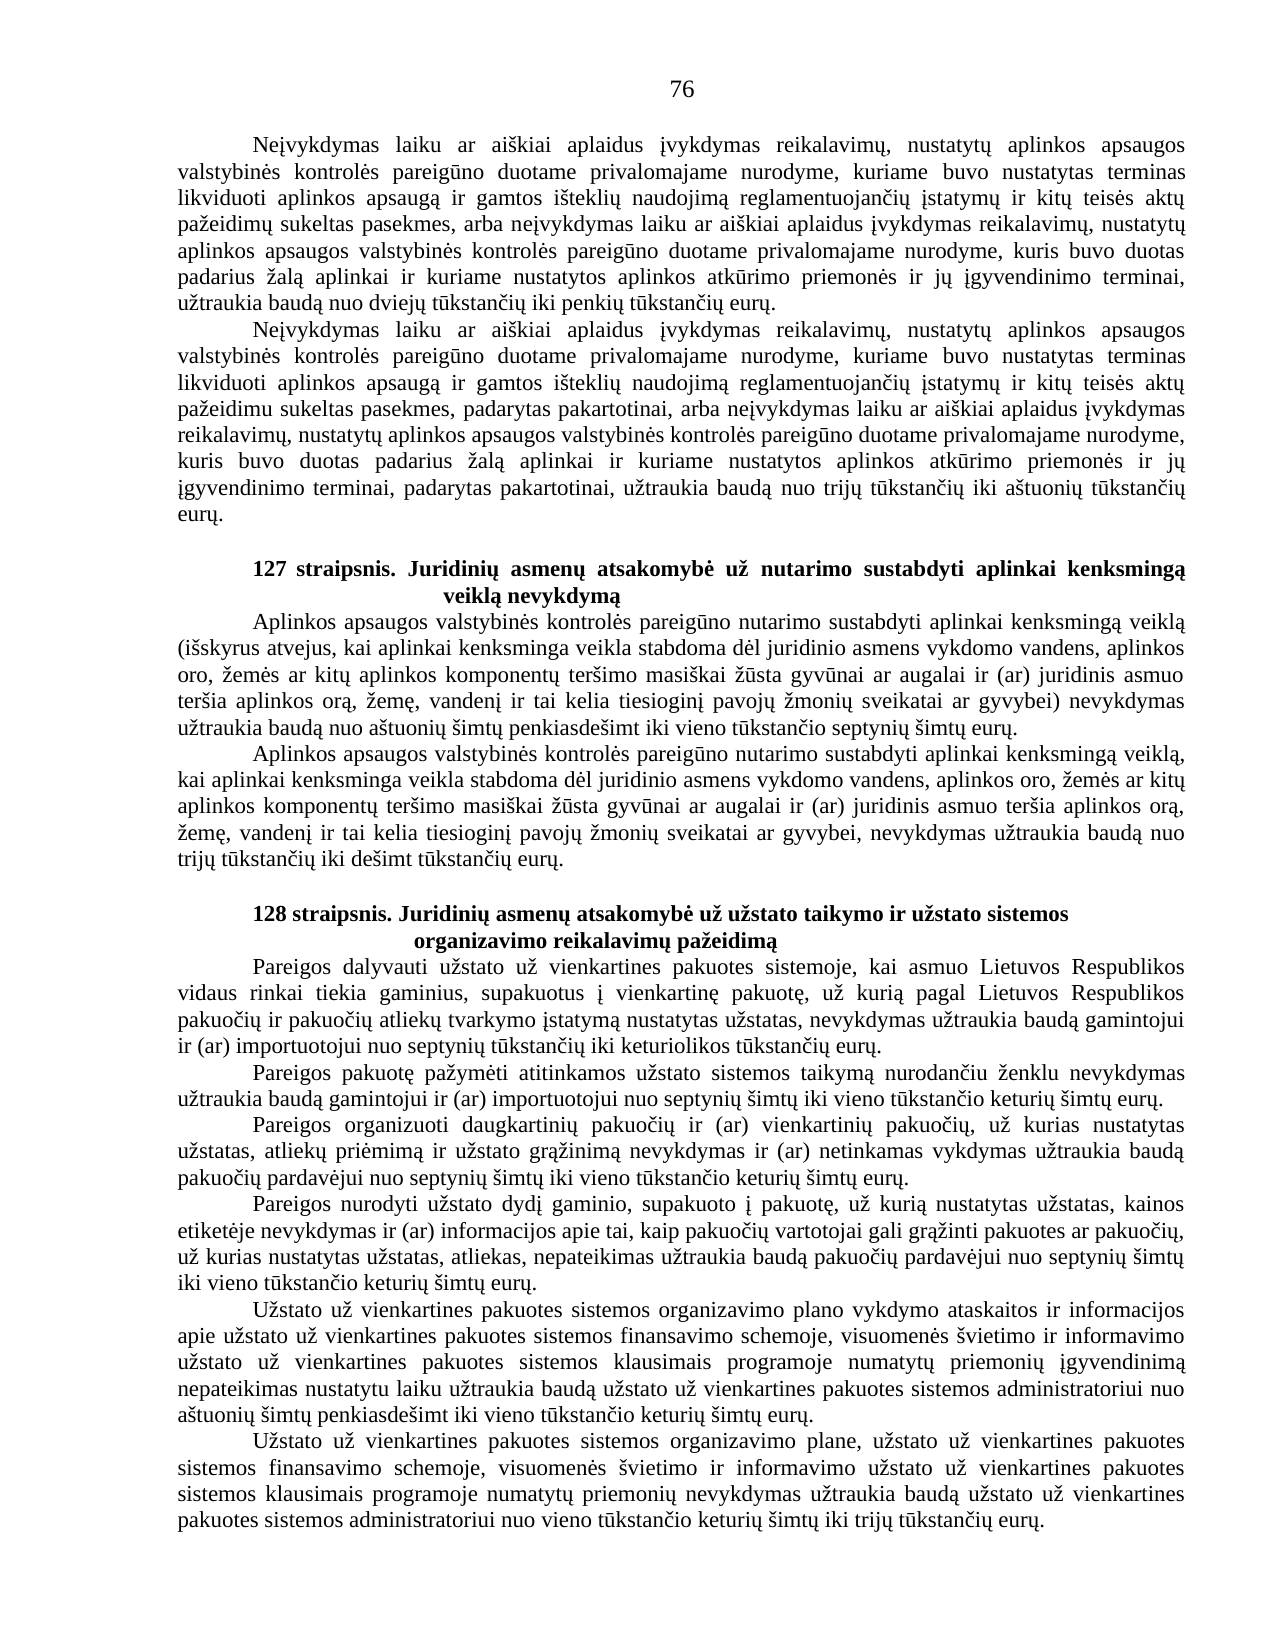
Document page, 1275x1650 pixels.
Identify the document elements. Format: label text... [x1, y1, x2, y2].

text Užstato už vienkartines pakuotes sistemos organizavimo plane, užstato už vienkartines pakuotes sistemos finansavimo schemoje, visuomenės švietimo ir informavimo užstato už vienkartines pakuotes sistemos klausimais programoje numatytų priemonių nevykdymas užtraukia baudą užstato už vienkartines pakuotes sistemos administratoriui nuo vieno tūkstančio keturių šimtų iki trijų tūkstančių eurų. [177, 1427, 1186, 1533]
text Neįvykdymas laiku ar aiškiai aplaidus įvykdymas reikalavimų, nustatytų aplinkos apsaugos valstybinės kontrolės pareigūno duotame privalomajame nurodyme, kuriame buvo nustatytas terminas likviduoti aplinkos apsaugą ir gamtos išteklių naudojimą reglamentuojančių įstatymų ir kitų teisės aktų pažeidimu sukeltas pasekmes, padarytas pakartotinai, arba neįvykdymas laiku ar aiškiai aplaidus įvykdymas reikalavimų, nustatytų aplinkos apsaugos valstybinės kontrolės pareigūno duotame privalomajame nurodyme, kuris buvo duotas padarius žalą aplinkai ir kuriame nustatytos aplinkos atkūrimo priemonės ir jų įgyvendinimo terminai, padarytas pakartotinai, užtraukia baudą nuo trijų tūkstančių iki aštuonių tūkstančių eurų. [177, 316, 1186, 527]
text Neįvykdymas laiku ar aiškiai aplaidus įvykdymas reikalavimų, nustatytų aplinkos apsaugos valstybinės kontrolės pareigūno duotame privalomajame nurodyme, kuriame buvo nustatytas terminas likviduoti aplinkos apsaugą ir gamtos išteklių naudojimą reglamentuojančių įstatymų ir kitų teisės aktų pažeidimų sukeltas pasekmes, arba neįvykdymas laiku ar aiškiai aplaidus įvykdymas reikalavimų, nustatytų aplinkos apsaugos valstybinės kontrolės pareigūno duotame privalomajame nurodyme, kuris buvo duotas padarius žalą aplinkai ir kuriame nustatytos aplinkos atkūrimo priemonės ir jų įgyvendinimo terminai, užtraukia baudą nuo dviejų tūkstančių iki penkių tūkstančių eurų. [177, 131, 1186, 316]
text 128 straipsnis. Juridinių asmenų atsakomybė už užstato taikymo ir užstato sistemos organizavimo reikalavimų pažeidimą [252, 900, 1186, 953]
text Aplinkos apsaugos valstybinės kontrolės pareigūno nutarimo sustabdyti aplinkai kenksmingą veiklą (išskyrus atvejus, kai aplinkai kenksminga veikla stabdoma dėl juridinio asmens vykdomo vandens, aplinkos oro, žemės ar kitų aplinkos komponentų teršimo masiškai žūsta gyvūnai ar augalai ir (ar) juridinis asmuo teršia aplinkos orą, žemę, vandenį ir tai kelia tiesioginį pavojų žmonių sveikatai ar gyvybei) nevykdymas užtraukia baudą nuo aštuonių šimtų penkiasdešimt iki vieno tūkstančio septynių šimtų eurų. [177, 608, 1186, 740]
text 127 straipsnis. Juridinių asmenų atsakomybė už nutarimo sustabdyti aplinkai kenksmingą veiklą nevykdymą [252, 555, 1186, 608]
text Pareigos organizuoti daugkartinių pakuočių ir (ar) vienkartinių pakuočių, už kurias nustatytas užstatas, atliekų priėmimą ir užstato grąžinimą nevykdymas ir (ar) netinkamas vykdymas užtraukia baudą pakuočių pardavėjui nuo septynių šimtų iki vieno tūkstančio keturių šimtų eurų. [177, 1111, 1186, 1190]
text Pareigos nurodyti užstato dydį gaminio, supakuoto į pakuotę, už kurią nustatytas užstatas, kainos etiketėje nevykdymas ir (ar) informacijos apie tai, kaip pakuočių vartotojai gali grąžinti pakuotes ar pakuočių, už kurias nustatytas užstatas, atliekas, nepateikimas užtraukia baudą pakuočių pardavėjui nuo septynių šimtų iki vieno tūkstančio keturių šimtų eurų. [177, 1190, 1186, 1296]
text Pareigos pakuotę pažymėti atitinkamos užstato sistemos taikymą nurodančiu ženklu nevykdymas užtraukia baudą gamintojui ir (ar) importuotojui nuo septynių šimtų iki vieno tūkstančio keturių šimtų eurų. [177, 1058, 1186, 1111]
text Užstato už vienkartines pakuotes sistemos organizavimo plano vykdymo ataskaitos ir informacijos apie užstato už vienkartines pakuotes sistemos finansavimo schemoje, visuomenės švietimo ir informavimo užstato už vienkartines pakuotes sistemos klausimais programoje numatytų priemonių įgyvendinimą nepateikimas nustatytu laiku užtraukia baudą užstato už vienkartines pakuotes sistemos administratoriui nuo aštuonių šimtų penkiasdešimt iki vieno tūkstančio keturių šimtų eurų. [177, 1296, 1186, 1427]
text Aplinkos apsaugos valstybinės kontrolės pareigūno nutarimo sustabdyti aplinkai kenksmingą veiklą, kai aplinkai kenksminga veikla stabdoma dėl juridinio asmens vykdomo vandens, aplinkos oro, žemės ar kitų aplinkos komponentų teršimo masiškai žūsta gyvūnai ar augalai ir (ar) juridinis asmuo teršia aplinkos orą, žemę, vandenį ir tai kelia tiesioginį pavojų žmonių sveikatai ar gyvybei, nevykdymas užtraukia baudą nuo trijų tūkstančių iki dešimt tūkstančių eurų. [177, 740, 1186, 872]
text Pareigos dalyvauti užstato už vienkartines pakuotes sistemoje, kai asmuo Lietuvos Respublikos vidaus rinkai tiekia gaminius, supakuotus į vienkartinę pakuotę, už kurią pagal Lietuvos Respublikos pakuočių ir pakuočių atliekų tvarkymo įstatymą nustatytas užstatas, nevykdymas užtraukia baudą gamintojui ir (ar) importuotojui nuo septynių tūkstančių iki keturiolikos tūkstančių eurų. [177, 953, 1186, 1058]
